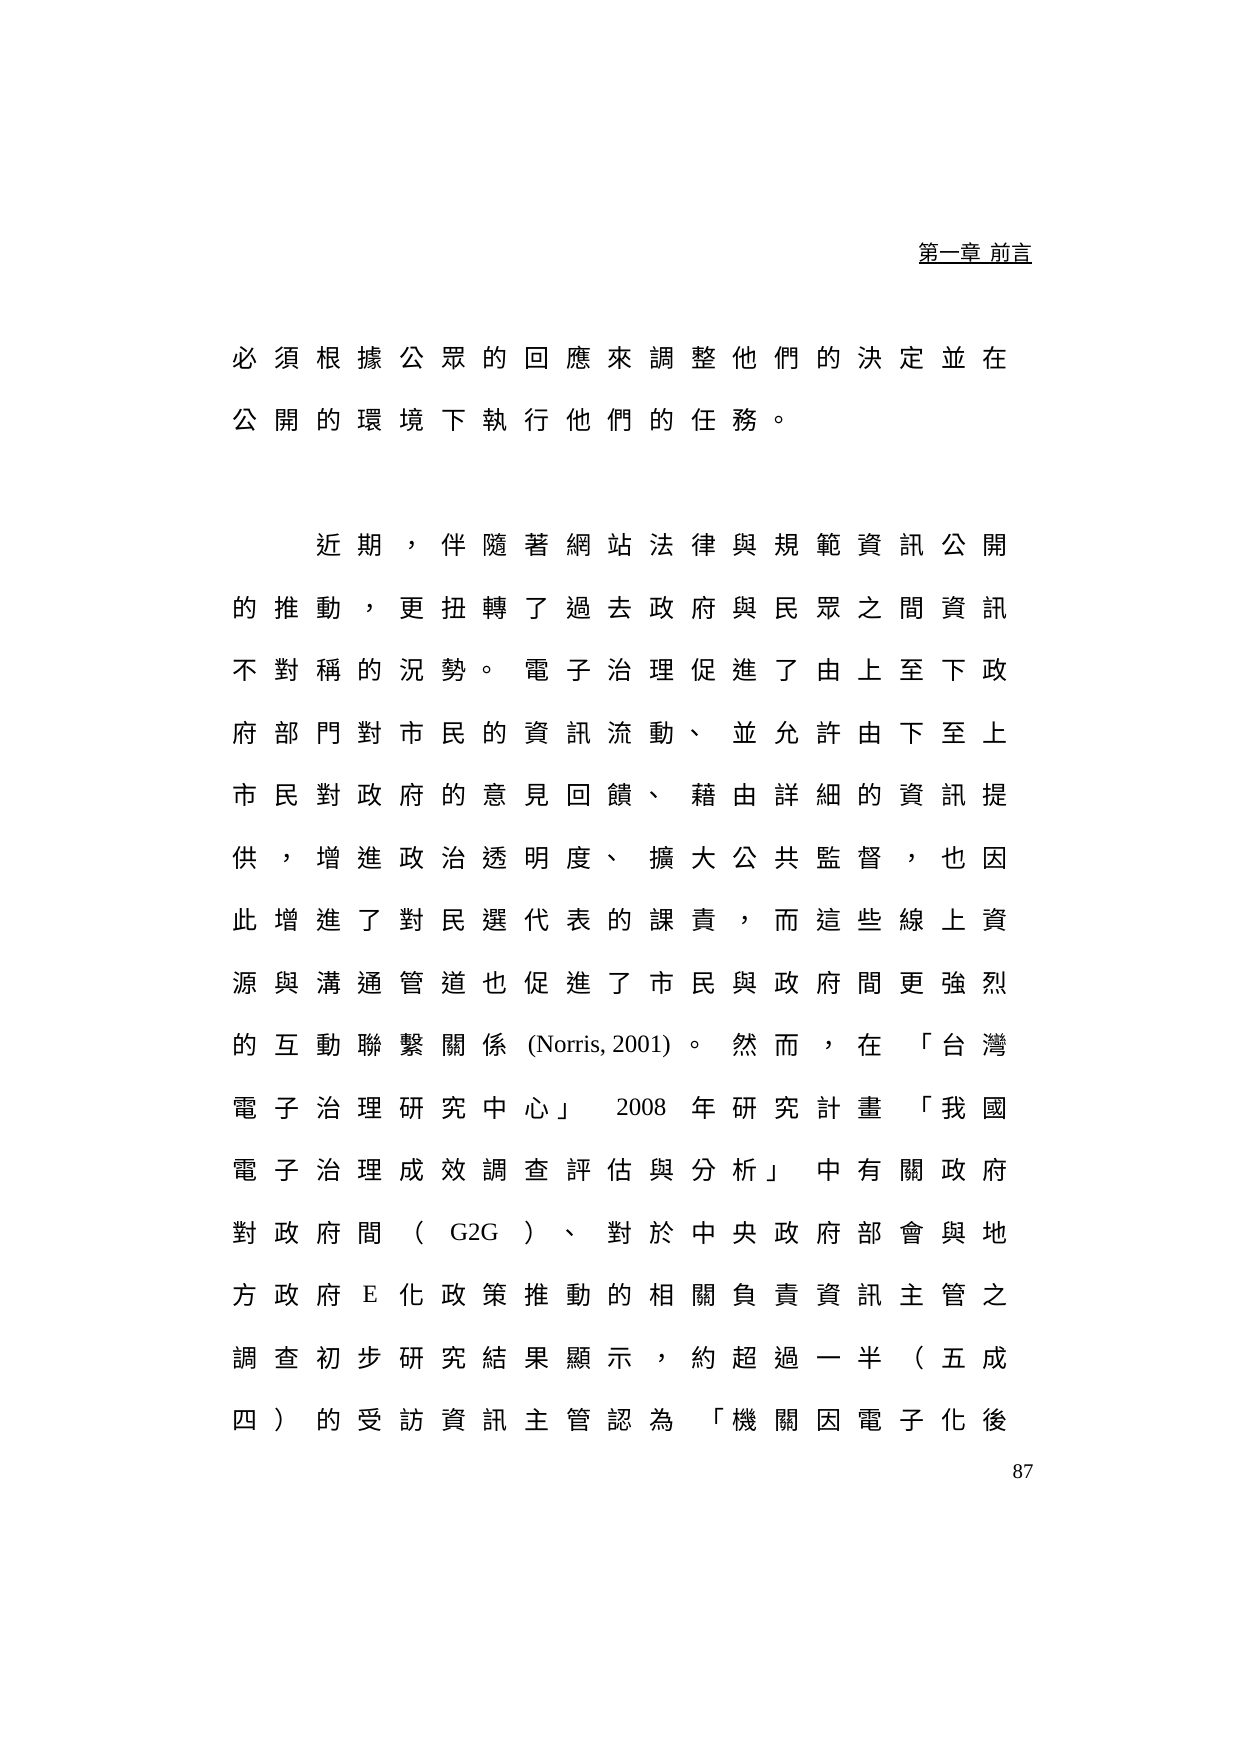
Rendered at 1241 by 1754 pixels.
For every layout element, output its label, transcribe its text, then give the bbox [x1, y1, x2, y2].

text 近期，伴隨著網站法律與規範資訊公開的推動，更扭轉了過去政府與民眾之間資訊不對稱的況勢。電子治理促進了由上至下政府部門對市民的資訊流動、並允許由下至上市民對政府的意見回饋、藉由詳細的資訊提供，增進政治透明度、擴大公共監督，也因此增進了對民選代表的課責，而這些線上資源與溝通管道也促進了市民與政府間更強烈的互動聯繫關係(Norris, 2001)。然而，在「台灣電子治理研究中心」2008年研究計畫「我國電子治理成效調查評估與分析」中有關政府對政府間（G2G）、對於中央政府部會與地方政府E化政策推動的相關負責資訊主管之調查初步研究結果顯示，約超過一半（五成四）的受訪資訊主管認為「機關因電子化後 [224, 502, 1016, 1439]
text 必須根據公眾的回應來調整他們的決定並在公開的環境下執行他們的任務。 [224, 314, 1016, 439]
